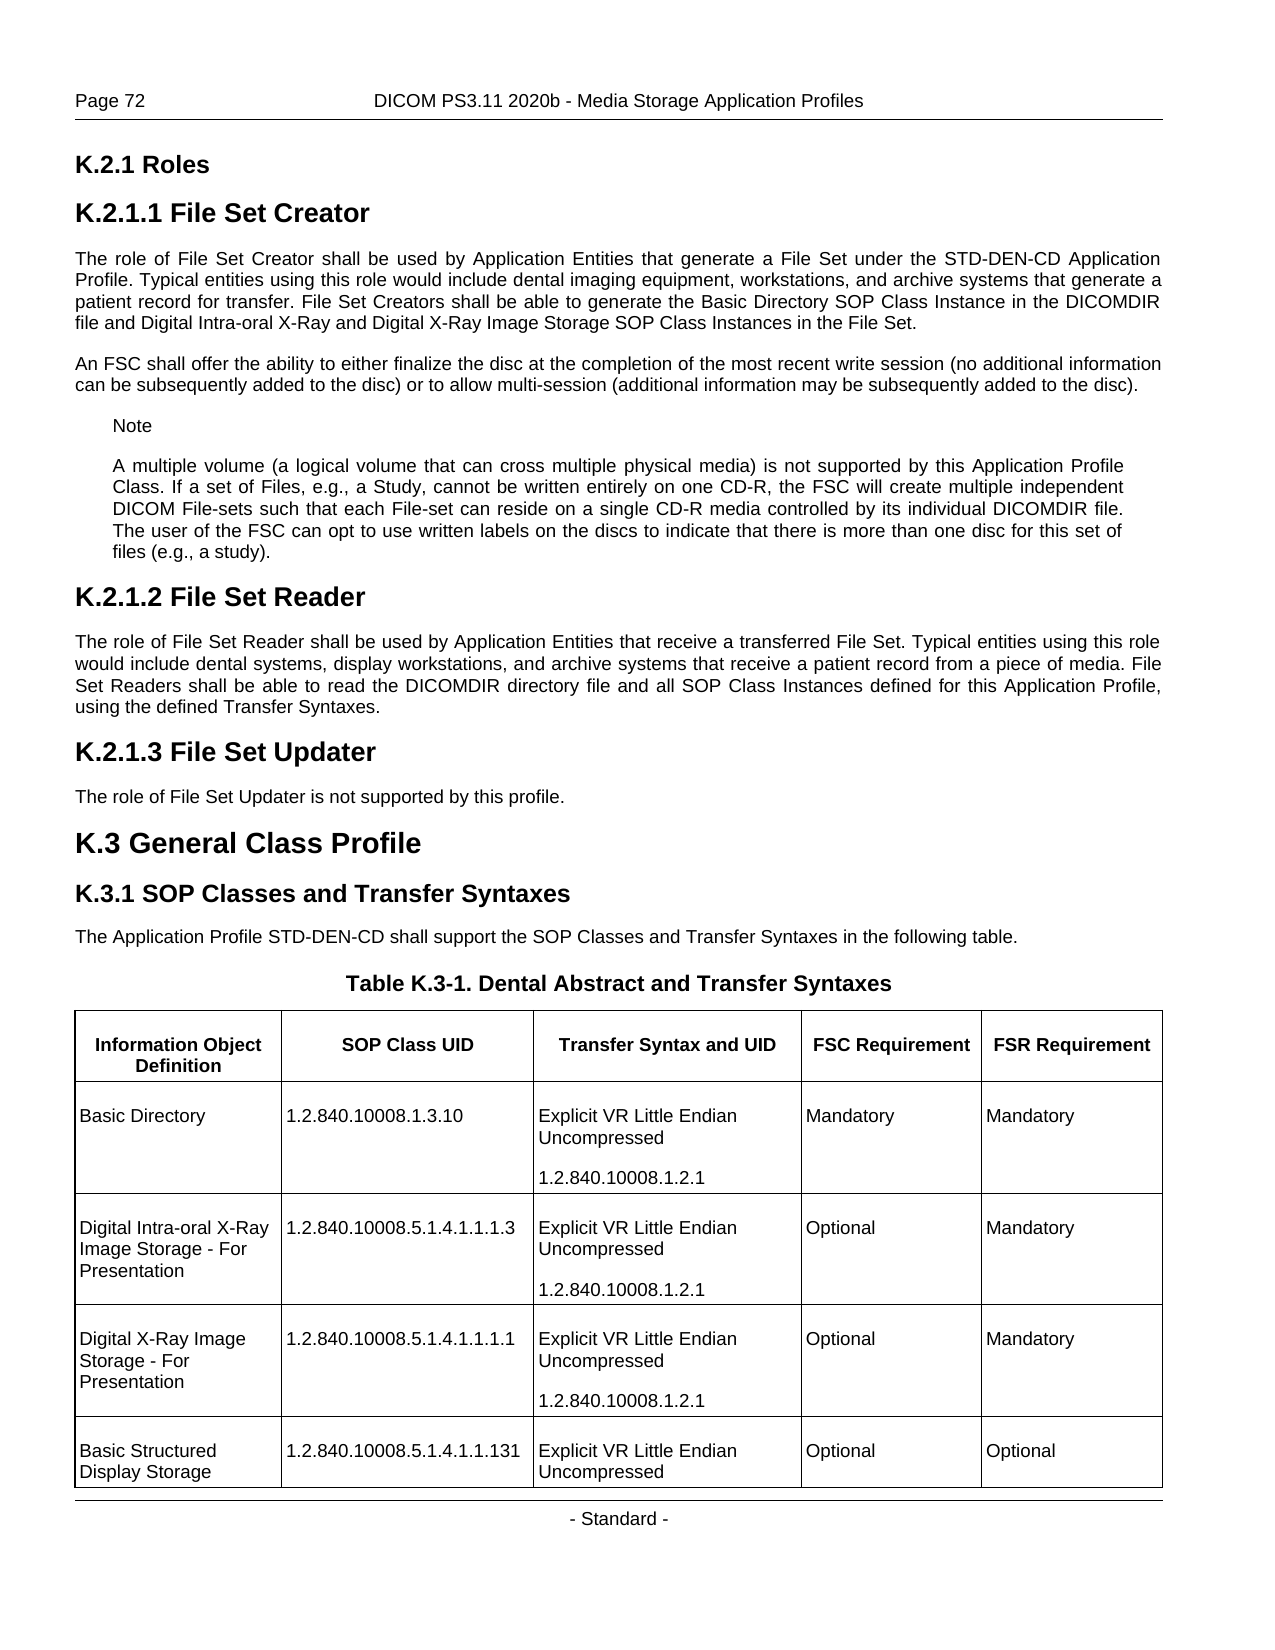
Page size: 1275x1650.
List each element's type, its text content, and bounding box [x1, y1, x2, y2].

text The role of File Set Reader shall be used by Application Entities that receive a transferred File Set. Typical entities using this role would include dental systems, display workstations, and archive systems that receive a patient record from a piece of media. File Set Readers shall be able to read the DICOMDIR directory file and all SOP Class Instances defined for this Application Profile, using the defined Transfer Syntaxes. [75, 631, 1162, 717]
table_header Transfer Syntax and UID [534, 1011, 801, 1081]
table_cell 1.2.840.10008.1.3.10 [282, 1082, 533, 1193]
table_cell Explicit VR Little Endian Uncompressed [534, 1417, 801, 1487]
table_cell Basic Directory [76, 1082, 281, 1193]
text K.2.1.3 File Set Updater [75, 736, 1162, 767]
text K.3 General Class Profile [75, 827, 1162, 860]
text K.2.1.1 File Set Creator [75, 197, 1162, 229]
text An FSC shall offer the ability to either finalize the disc at the completion of the most recent write session (no additional information can be subsequently added to the disc) or to allow multi-session (additional information may be subsequently added to the disc). [75, 352, 1162, 396]
text K.2.1.2 File Set Reader [75, 581, 1162, 612]
table_cell 1.2.840.10008.5.1.4.1.1.131 [282, 1417, 533, 1487]
text Note [112, 414, 1125, 436]
table_cell Explicit VR Little Endian Uncompressed 1.2.840.10008.1.2.1 [534, 1305, 801, 1416]
table_cell 1.2.840.10008.5.1.4.1.1.1.1 [282, 1305, 533, 1416]
table_cell Explicit VR Little Endian Uncompressed 1.2.840.10008.1.2.1 [534, 1194, 801, 1304]
table_cell Optional [802, 1417, 981, 1487]
table_cell Mandatory [982, 1194, 1162, 1304]
table_cell Optional [802, 1305, 981, 1416]
table_cell Mandatory [982, 1305, 1162, 1416]
table_cell Mandatory [982, 1082, 1162, 1193]
table_cell 1.2.840.10008.5.1.4.1.1.1.3 [282, 1194, 533, 1304]
table_header SOP Class UID [282, 1011, 533, 1081]
table_header FSR Requirement [982, 1011, 1162, 1081]
table_cell Basic Structured Display Storage [76, 1417, 281, 1487]
table_cell Optional [982, 1417, 1162, 1487]
text The role of File Set Creator shall be used by Application Entities that generate a File Set under the STD-DEN-CD Application Profile. Typical entities using this role would include dental imaging equipment, workstations, and archive systems that generate a patient record for transfer. File Set Creators shall be able to generate the Basic Directory SOP Class Instance in the DICOMDIR file and Digital Intra-oral X-Ray and Digital X-Ray Image Storage SOP Class Instances in the File Set. [75, 247, 1162, 334]
table_header FSC Requirement [802, 1011, 981, 1081]
table_cell Digital Intra-oral X-Ray Image Storage - For Presentation [76, 1194, 281, 1304]
table_cell Explicit VR Little Endian Uncompressed 1.2.840.10008.1.2.1 [534, 1082, 801, 1193]
text K.3.1 SOP Classes and Transfer Syntaxes [75, 879, 1162, 908]
table_cell Optional [802, 1194, 981, 1304]
text A multiple volume (a logical volume that can cross multiple physical media) is not supported by this Application Profile Class. If a set of Files, e.g., a Study, cannot be written entirely on one CD-R, the FSC will create multiple independent DICOM File-sets such that each File-set can reside on a single CD-R media controlled by its individual DICOMDIR file. The user of the FSC can opt to use written labels on the discs to indicate that there is more than one disc for this set of files (e.g., a study). [112, 455, 1125, 562]
table_cell Digital X-Ray Image Storage - For Presentation [76, 1305, 281, 1416]
text K.2.1 Roles [75, 150, 1162, 179]
text Table K.3-1. Dental Abstract and Transfer Syntaxes [75, 970, 1162, 996]
text The role of File Set Updater is not supported by this profile. [75, 786, 1162, 808]
table_cell Mandatory [802, 1082, 981, 1193]
text The Application Profile STD-DEN-CD shall support the SOP Classes and Transfer Syntaxes in the following table. [75, 926, 1162, 948]
table_header Information Object Definition [76, 1011, 281, 1081]
